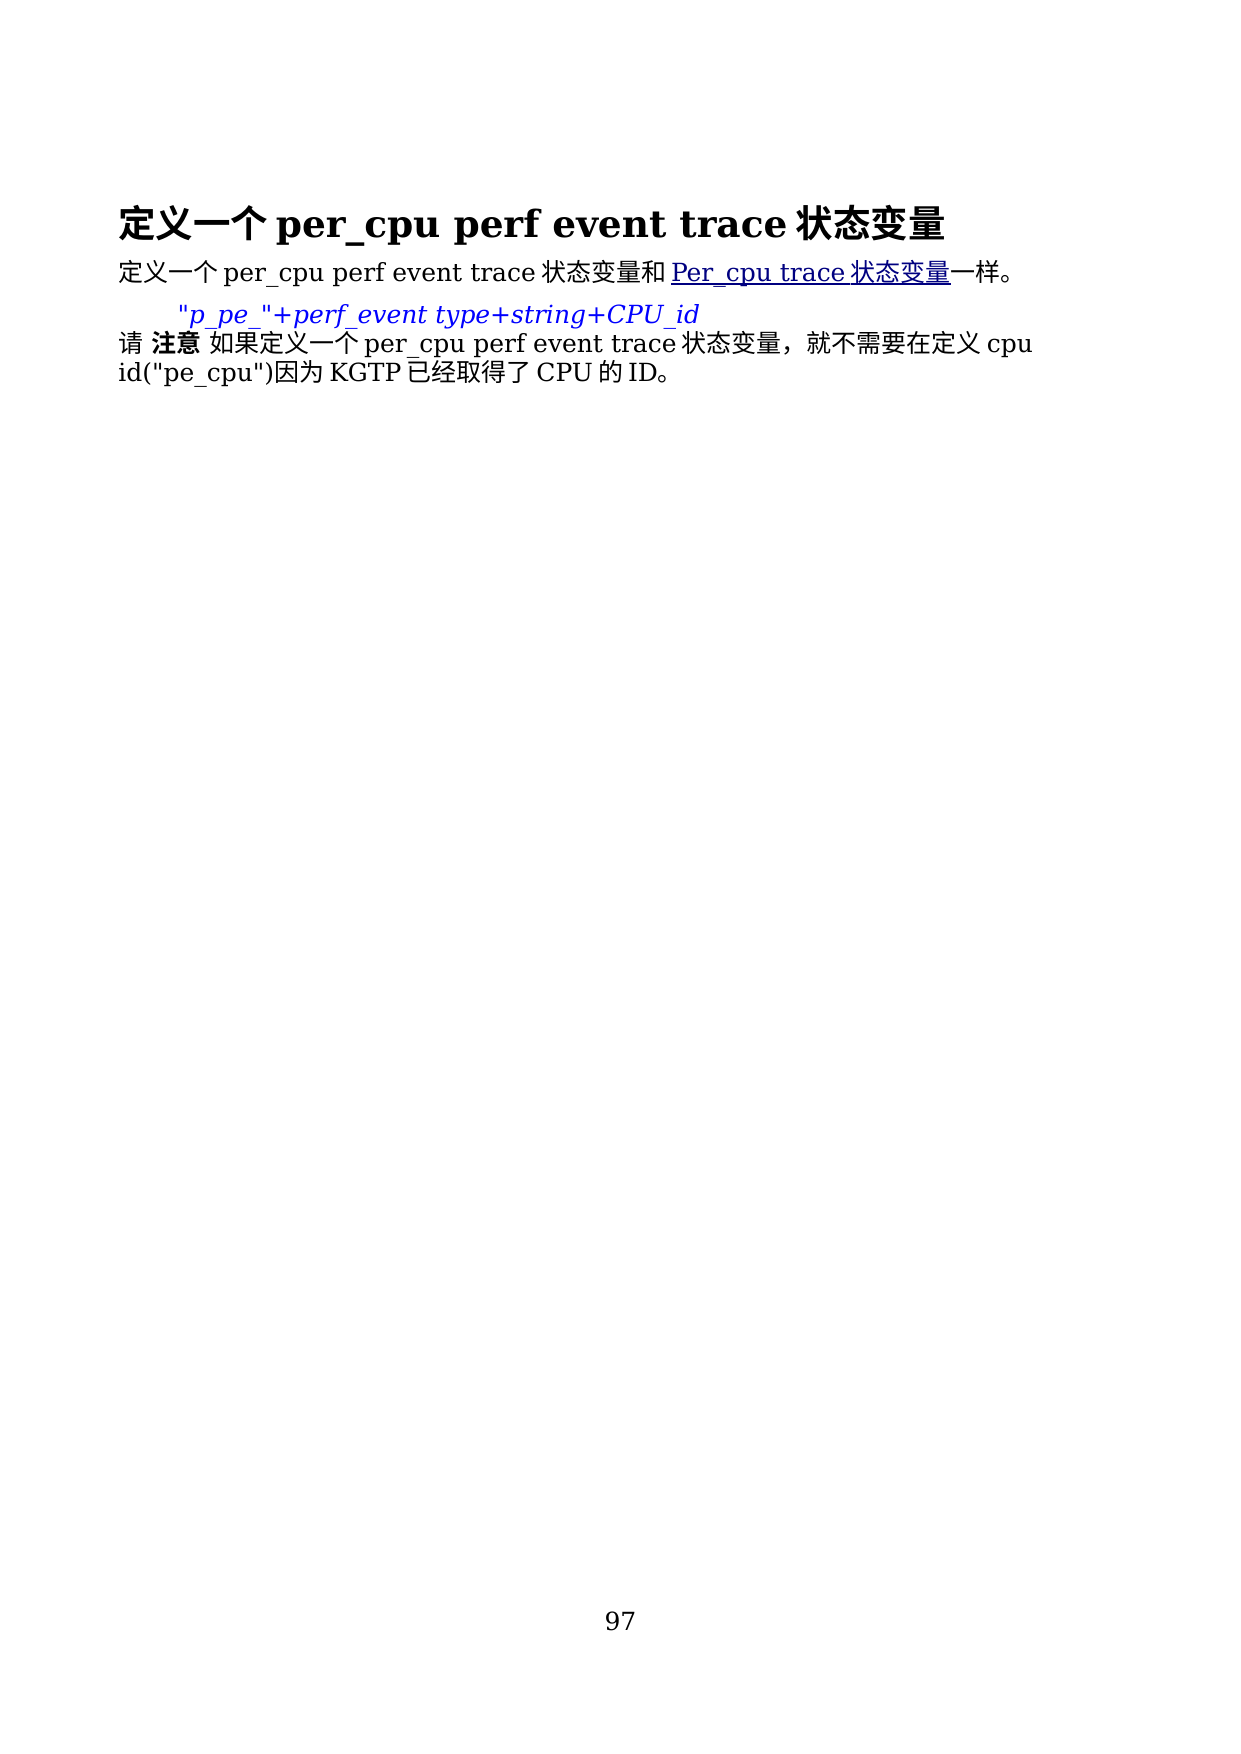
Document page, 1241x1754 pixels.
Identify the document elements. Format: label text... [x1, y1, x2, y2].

subtitle 定义一个per_cpu perf event trace状态变量 [118, 202, 1122, 246]
text 定义一个per_cpu perf event trace状态变量和Per_cpu trace状态变量一样。 [118, 258, 1122, 287]
text "p_pe_"+perf_event type+string+CPU_id [177, 300, 1063, 329]
text 请 注意 如果定义一个per_cpu perf event trace状态变量，就不需要在定义cpu id("pe_cpu")因为KGTP已经取得了CPU的ID。 [118, 329, 1122, 387]
